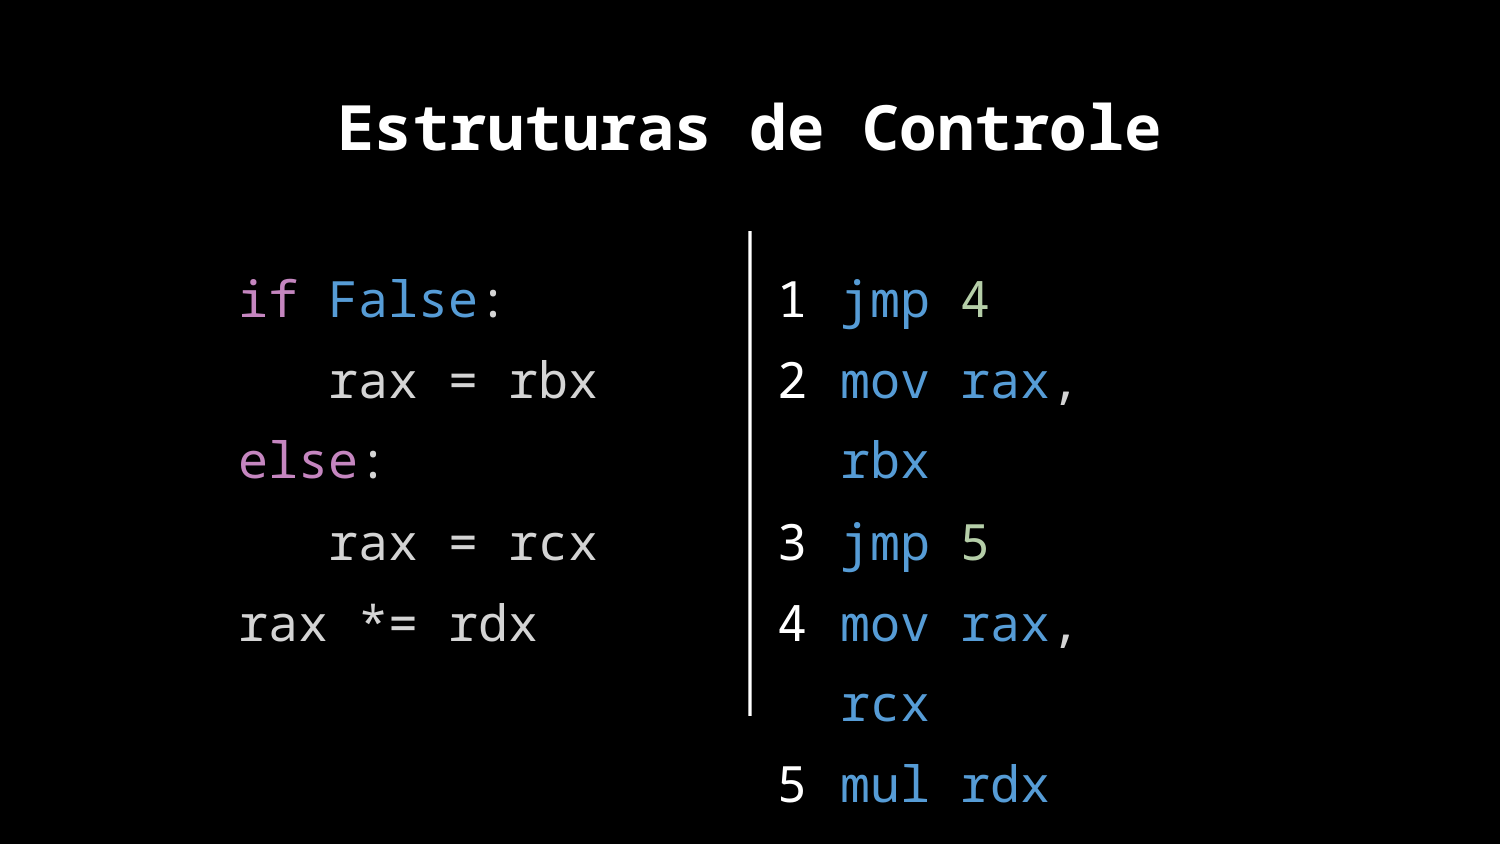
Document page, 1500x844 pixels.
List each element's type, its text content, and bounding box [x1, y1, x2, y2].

text_box if False: rax = rbx else: rax = rcx rax *= rdx [223, 231, 641, 668]
title Estruturas de Controle [51, 72, 1449, 167]
text_box jmp 4 mov rax, rbx jmp 5 mov rax, rcx mul rdx [750, 231, 1201, 636]
